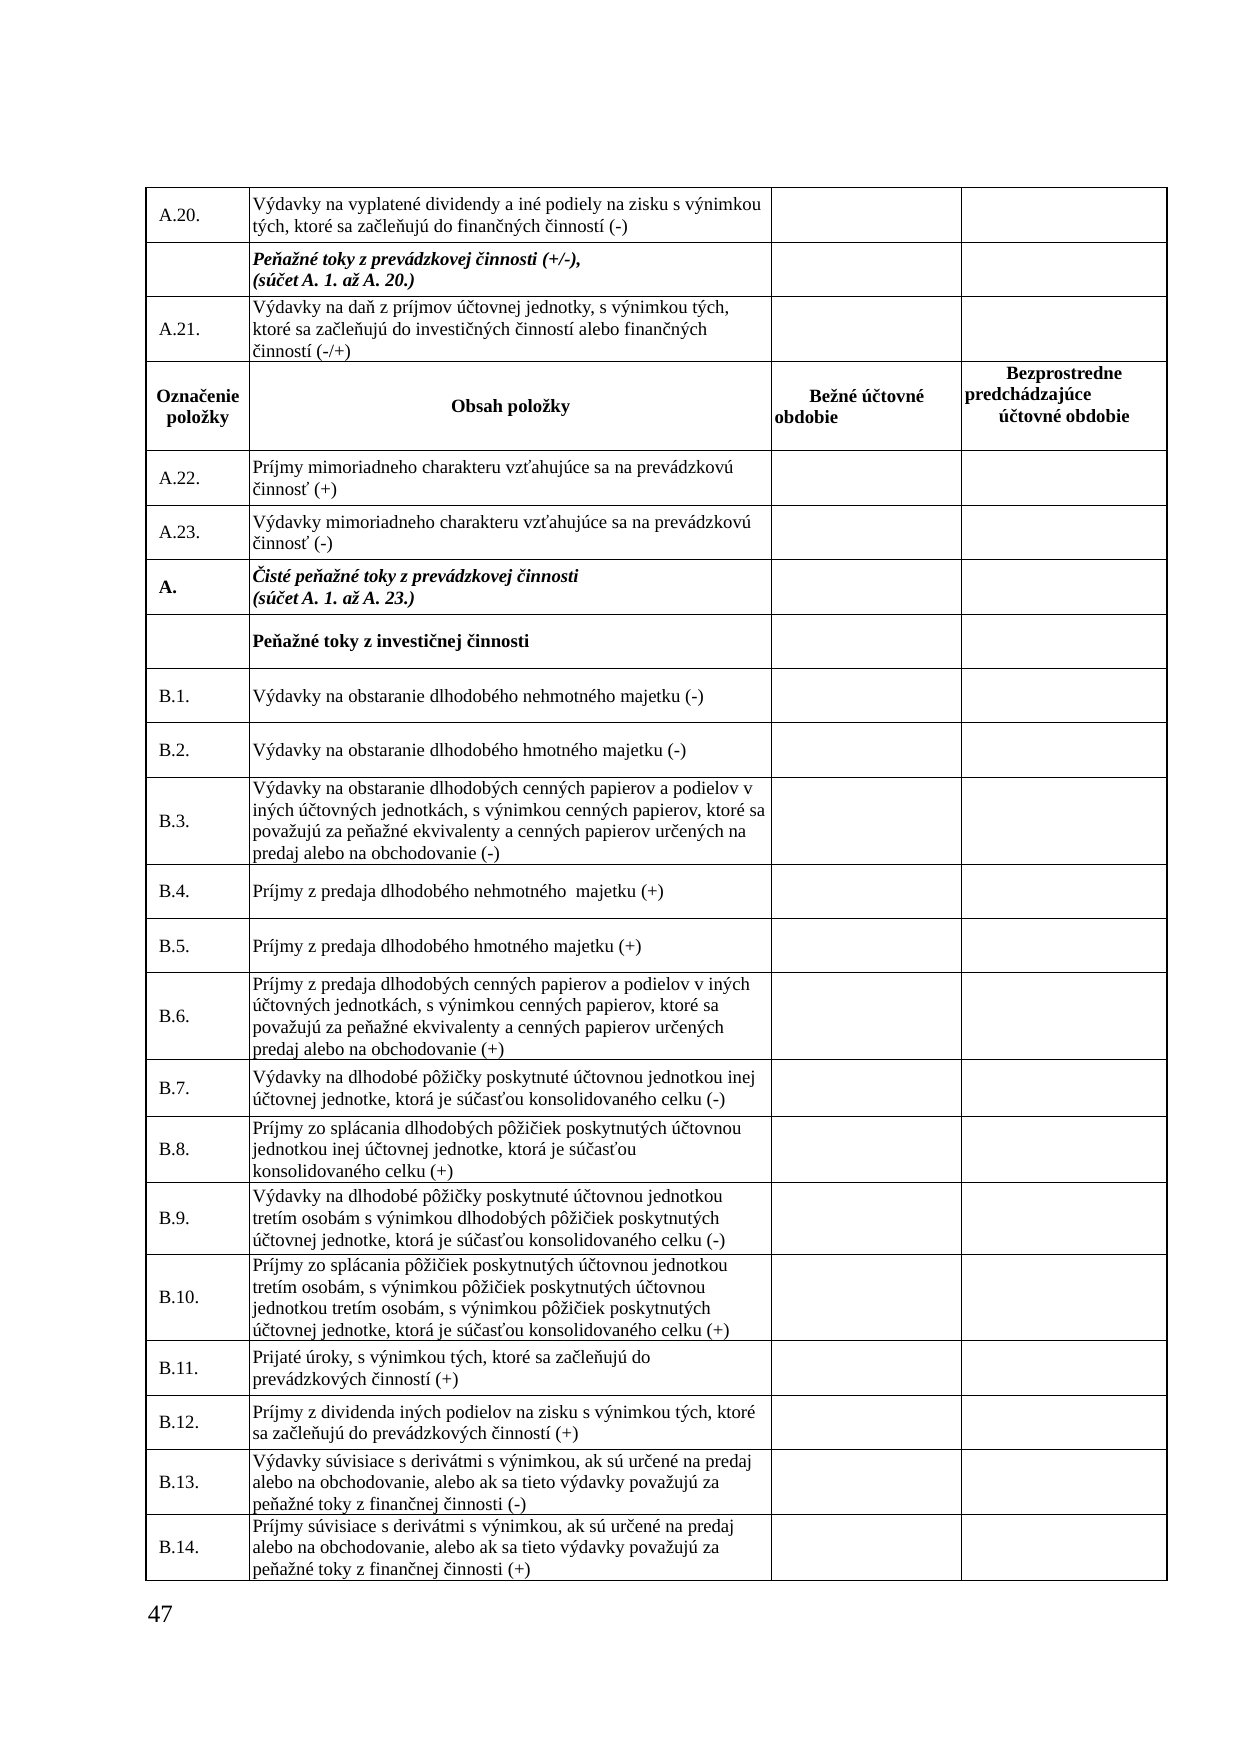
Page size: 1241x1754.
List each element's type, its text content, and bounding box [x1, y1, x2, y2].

table_cell B.7. [147, 1060, 249, 1116]
table_cell [772, 723, 961, 777]
table_cell [772, 297, 961, 361]
table_cell [772, 1117, 961, 1181]
table_cell [962, 506, 1166, 559]
table_cell [772, 919, 961, 972]
table_cell [962, 615, 1166, 668]
table_cell [962, 451, 1166, 505]
table_cell [772, 1255, 961, 1340]
table_cell B.5. [147, 919, 249, 972]
table_cell [962, 188, 1166, 242]
table_cell B.4. [147, 865, 249, 918]
table_cell Výdavky na daň z príjmov účtovnej jednotky, s výnimkou tých, ktoré sa začleňujú do investičných činností alebo finančných činností (-/+) [250, 297, 771, 361]
table_cell [772, 1060, 961, 1116]
table_cell Výdavky mimoriadneho charakteru vzťahujúce sa na prevádzkovú činnosť (-) [250, 506, 771, 559]
table_cell Príjmy z predaja dlhodobého nehmotného majetku (+) [250, 865, 771, 918]
table_cell [962, 1450, 1166, 1514]
table_cell [962, 297, 1166, 361]
table_cell [962, 723, 1166, 777]
table_cell A.23. [147, 506, 249, 559]
table_cell [962, 778, 1166, 863]
table_cell Výdavky na dlhodobé pôžičky poskytnuté účtovnou jednotkou inej účtovnej jednotke, ktorá je súčasťou konsolidovaného celku (-) [250, 1060, 771, 1116]
table_cell Výdavky na vyplatené dividendy a iné podiely na zisku s výnimkou tých, ktoré sa začleňujú do finančných činností (-) [250, 188, 771, 242]
table_cell Príjmy z predaja dlhodobých cenných papierov a podielov v iných účtovných jednotkách, s výnimkou cenných papierov, ktoré sa považujú za peňažné ekvivalenty a cenných papierov určených predaj alebo na obchodovanie (+) [250, 973, 771, 1059]
table_cell [772, 188, 961, 242]
table_cell Príjmy z dividenda iných podielov na zisku s výnimkou tých, ktoré sa začleňujú do prevádzkových činností (+) [250, 1396, 771, 1449]
table_cell Príjmy zo splácania pôžičiek poskytnutých účtovnou jednotkou tretím osobám, s výnimkou pôžičiek poskytnutých účtovnou jednotkou tretím osobám, s výnimkou pôžičiek poskytnutých účtovnej jednotke, ktorá je súčasťou konsolidovaného celku (+) [250, 1255, 771, 1340]
table_cell A.22. [147, 451, 249, 505]
table_cell Bezprostredne predchádzajúce účtovné obdobie [962, 362, 1166, 450]
table_cell B.10. [147, 1255, 249, 1340]
table_cell [772, 973, 961, 1059]
table_cell [772, 1515, 961, 1579]
table_cell [772, 865, 961, 918]
table_cell B.11. [147, 1341, 249, 1395]
table_cell B.9. [147, 1183, 249, 1253]
table_cell Výdavky na obstaranie dlhodobého hmotného majetku (-) [250, 723, 771, 777]
table_cell Peňažné toky z investičnej činnosti [250, 615, 771, 668]
table_cell A. [147, 560, 249, 613]
table_cell B.14. [147, 1515, 249, 1579]
table_cell [772, 615, 961, 668]
table_cell Čisté peňažné toky z prevádzkovej činnosti (súčet A. 1. až A. 23.) [250, 560, 771, 613]
table_cell A.20. [147, 188, 249, 242]
table_cell B.12. [147, 1396, 249, 1449]
table_cell Výdavky súvisiace s derivátmi s výnimkou, ak sú určené na predaj alebo na obchodovanie, alebo ak sa tieto výdavky považujú za peňažné toky z finančnej činnosti (-) [250, 1450, 771, 1514]
table_cell [962, 919, 1166, 972]
table_cell [147, 243, 249, 296]
table_cell B.2. [147, 723, 249, 777]
table_cell [772, 451, 961, 505]
table_cell [962, 865, 1166, 918]
table_cell Označenie položky [147, 362, 249, 450]
table_cell Príjmy súvisiace s derivátmi s výnimkou, ak sú určené na predaj alebo na obchodovanie, alebo ak sa tieto výdavky považujú za peňažné toky z finančnej činnosti (+) [250, 1515, 771, 1579]
table_cell A.21. [147, 297, 249, 361]
table_cell [962, 1255, 1166, 1340]
table_cell B.6. [147, 973, 249, 1059]
table_cell [962, 1515, 1166, 1579]
table_cell [962, 669, 1166, 722]
table_cell [772, 560, 961, 613]
table_cell Výdavky na dlhodobé pôžičky poskytnuté účtovnou jednotkou tretím osobám s výnimkou dlhodobých pôžičiek poskytnutých účtovnej jednotke, ktorá je súčasťou konsolidovaného celku (-) [250, 1183, 771, 1253]
table_cell [962, 1341, 1166, 1395]
table_cell [772, 778, 961, 863]
table_cell Príjmy z predaja dlhodobého hmotného majetku (+) [250, 919, 771, 972]
table_cell B.13. [147, 1450, 249, 1514]
table_cell [962, 973, 1166, 1059]
table_cell Príjmy zo splácania dlhodobých pôžičiek poskytnutých účtovnou jednotkou inej účtovnej jednotke, ktorá je súčasťou konsolidovaného celku (+) [250, 1117, 771, 1181]
table_cell [772, 1341, 961, 1395]
table_cell [772, 1396, 961, 1449]
table_cell Prijaté úroky, s výnimkou tých, ktoré sa začleňujú do prevádzkových činností (+) [250, 1341, 771, 1395]
table_cell [962, 1183, 1166, 1253]
table_cell [962, 560, 1166, 613]
table_cell Výdavky na obstaranie dlhodobých cenných papierov a podielov v iných účtovných jednotkách, s výnimkou cenných papierov, ktoré sa považujú za peňažné ekvivalenty a cenných papierov určených na predaj alebo na obchodovanie (-) [250, 778, 771, 863]
table_cell Príjmy mimoriadneho charakteru vzťahujúce sa na prevádzkovú činnosť (+) [250, 451, 771, 505]
table_cell [772, 1450, 961, 1514]
table_cell Výdavky na obstaranie dlhodobého nehmotného majetku (-) [250, 669, 771, 722]
table_cell [962, 1396, 1166, 1449]
table_cell Bežné účtovné obdobie [772, 362, 961, 450]
table_cell B.3. [147, 778, 249, 863]
table_cell [772, 243, 961, 296]
table_cell [962, 1117, 1166, 1181]
table_cell [147, 615, 249, 668]
table_cell [772, 1183, 961, 1253]
table_cell [962, 1060, 1166, 1116]
table_cell Peňažné toky z prevádzkovej činnosti (+/-), (súčet A. 1. až A. 20.) [250, 243, 771, 296]
table_cell [962, 243, 1166, 296]
table_cell [772, 506, 961, 559]
table_cell B.8. [147, 1117, 249, 1181]
table_cell B.1. [147, 669, 249, 722]
table_cell Obsah položky [250, 362, 771, 450]
table_cell [772, 669, 961, 722]
